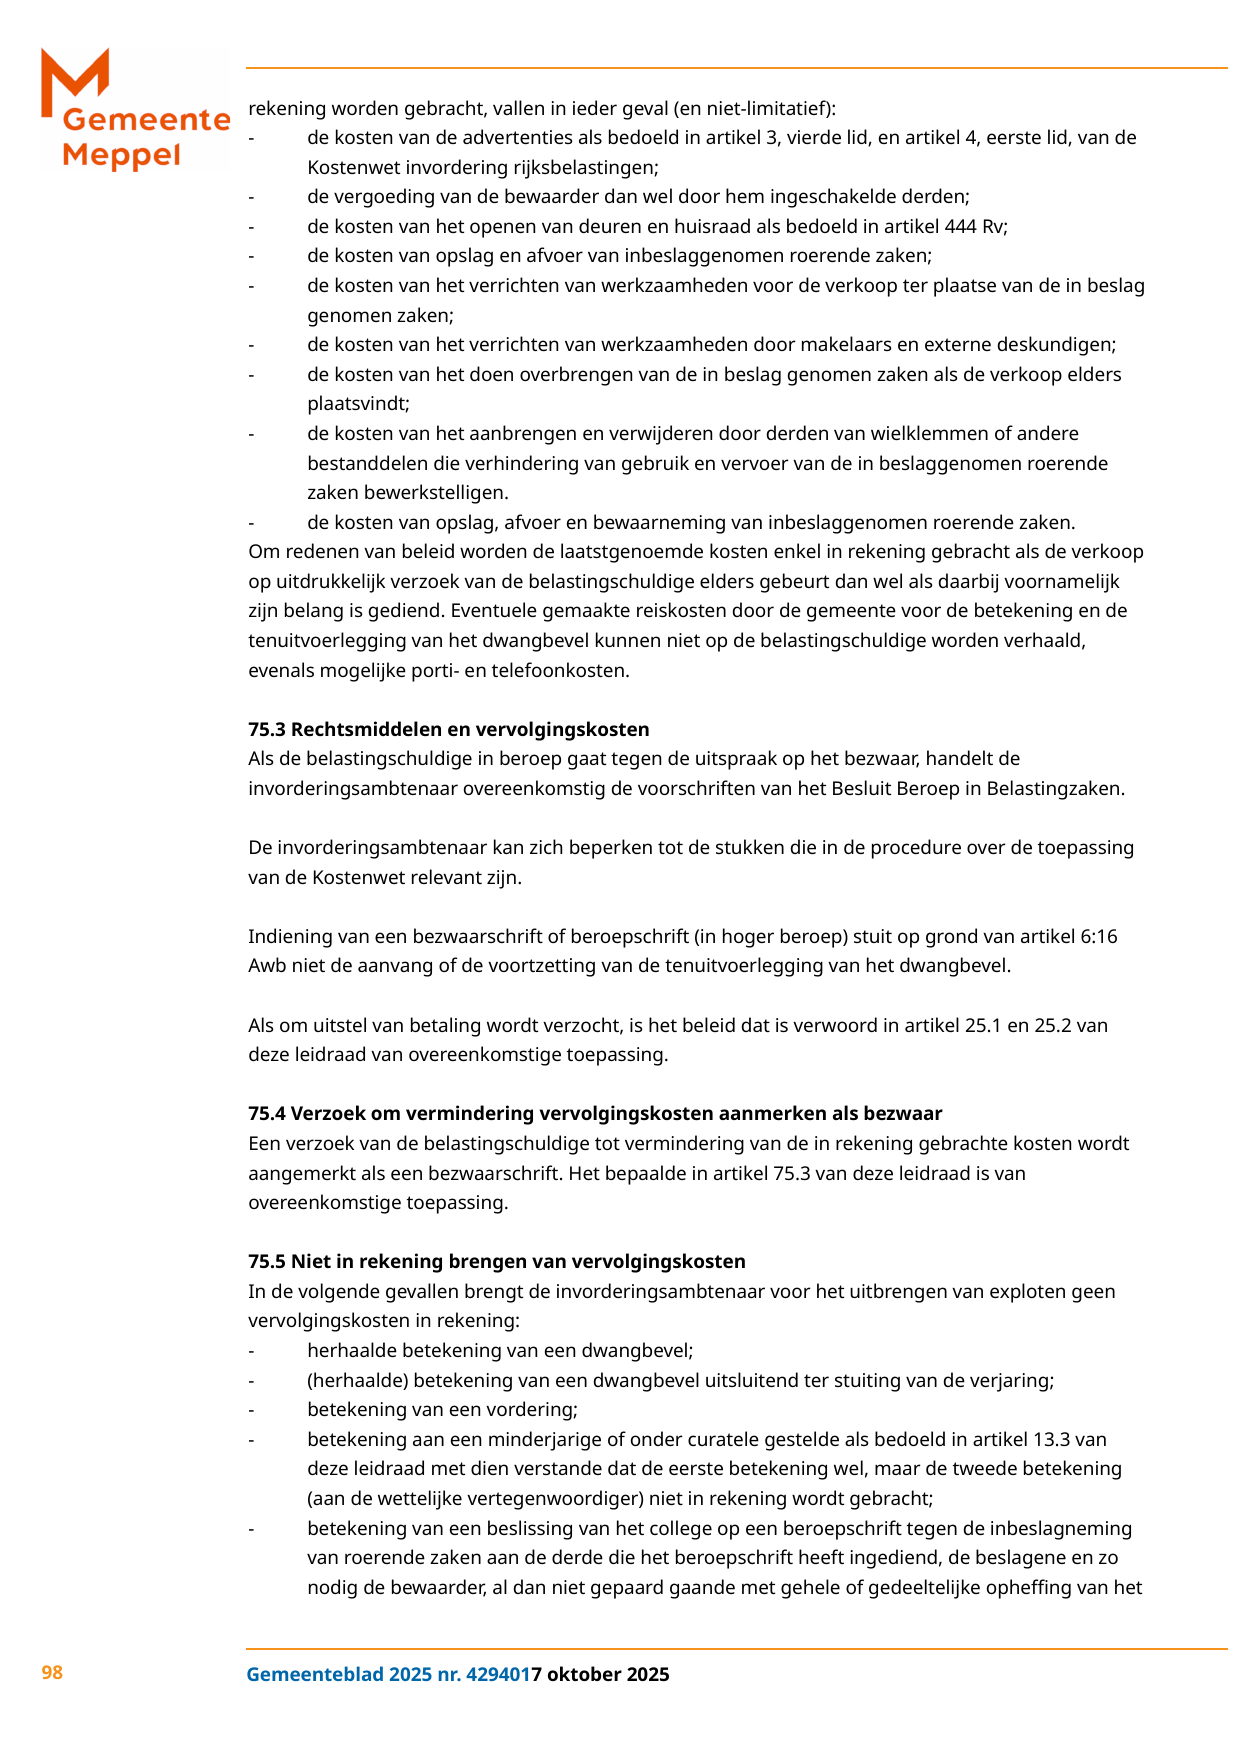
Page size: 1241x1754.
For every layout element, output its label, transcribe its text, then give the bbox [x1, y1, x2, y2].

text Om redenen van beleid worden de laatstgenoemde kosten enkel in rekening gebracht als de verkoop op uitdrukkelijk verzoek van de belastingschuldige elders gebeurt dan wel als daarbij voornamelijk zijn belang is gediend. Eventuele gemaakte reiskosten door de gemeente voor de betekening en de tenuitvoerlegging van het dwangbevel kunnen niet op de belastingschuldige worden verhaald, evenals mogelijke porti- en telefoonkosten. [248, 538, 1152, 683]
text 75.4 Verzoek om vermindering vervolgingskosten aanmerken als bezwaar [248, 1101, 1152, 1126]
list de kosten van opslag, afvoer en bewaarneming van inbeslaggenomen roerende zaken. [248, 509, 1152, 535]
list de kosten van het doen overbrengen van de in beslag genomen zaken als de verkoop elders plaatsvindt; [248, 361, 1152, 416]
list de vergoeding van de bewaarder dan wel door hem ingeschakelde derden; [248, 183, 1152, 209]
text Als om uitstel van betaling wordt verzocht, is het beleid dat is verwoord in artikel 25.1 en 25.2 van deze leidraad van overeenkomstige toepassing. [248, 1012, 1152, 1067]
list de kosten van het openen van deuren en huisraad als bedoeld in artikel 444 Rv; [248, 213, 1152, 239]
list betekening aan een minderjarige of onder curatele gestelde als bedoeld in artikel 13.3 van deze leidraad met dien verstande dat de eerste betekening wel, maar de tweede betekening (aan de wettelijke vertegenwoordiger) niet in rekening wordt gebracht; [248, 1426, 1152, 1511]
list de kosten van opslag en afvoer van inbeslaggenomen roerende zaken; [248, 243, 1152, 268]
list herhaalde betekening van een dwangbevel; [248, 1337, 1152, 1363]
list de kosten van het verrichten van werkzaamheden door makelaars en externe deskundigen; [248, 331, 1152, 357]
text Een verzoek van de belastingschuldige tot vermindering van de in rekening gebrachte kosten wordt aangemerkt als een bezwaarschrift. Het bepaalde in artikel 75.3 van deze leidraad is van overeenkomstige toepassing. [248, 1130, 1152, 1215]
list betekening van een vordering; [248, 1396, 1152, 1422]
text 75.5 Niet in rekening brengen van vervolgingskosten [248, 1248, 1152, 1274]
list de kosten van het verrichten van werkzaamheden voor de verkoop ter plaatse van de in beslag genomen zaken; [248, 272, 1152, 328]
list betekening van een beslissing van het college op een beroepschrift tegen de inbeslagneming van roerende zaken aan de derde die het beroepschrift heeft ingediend, de beslagene en zo nodig de bewaarder, al dan niet gepaard gaande met gehele of gedeeltelijke opheffing van het [248, 1515, 1152, 1600]
picture [41, 47, 231, 172]
list de kosten van de advertenties als bedoeld in artikel 3, vierde lid, en artikel 4, eerste lid, van de Kostenwet invordering rijksbelastingen; [248, 124, 1152, 180]
text Als de belastingschuldige in beroep gaat tegen de uitspraak op het bezwaar, handelt de invorderingsambtenaar overeenkomstig de voorschriften van het Besluit Beroep in Belastingzaken. [248, 746, 1152, 801]
text In de volgende gevallen brengt de invorderingsambtenaar voor het uitbrengen van exploten geen vervolgingskosten in rekening: [248, 1278, 1152, 1333]
text De invorderingsambtenaar kan zich beperken tot de stukken die in de procedure over de toepassing van de Kostenwet relevant zijn. [248, 834, 1152, 890]
list de kosten van het aanbrengen en verwijderen door derden van wielklemmen of andere bestanddelen die verhindering van gebruik en vervoer van de in beslaggenomen roerende zaken bewerkstelligen. [248, 420, 1152, 505]
text rekening worden gebracht, vallen in ieder geval (en niet-limitatief): [248, 95, 1152, 121]
text Indiening van een bezwaarschrift of beroepschrift (in hoger beroep) stuit op grond van artikel 6:16 Awb niet de aanvang of de voortzetting van de tenuitvoerlegging van het dwangbevel. [248, 923, 1152, 978]
text 75.3 Rechtsmiddelen en vervolgingskosten [248, 716, 1152, 742]
list (herhaalde) betekening van een dwangbevel uitsluitend ter stuiting van de verjaring; [248, 1367, 1152, 1393]
